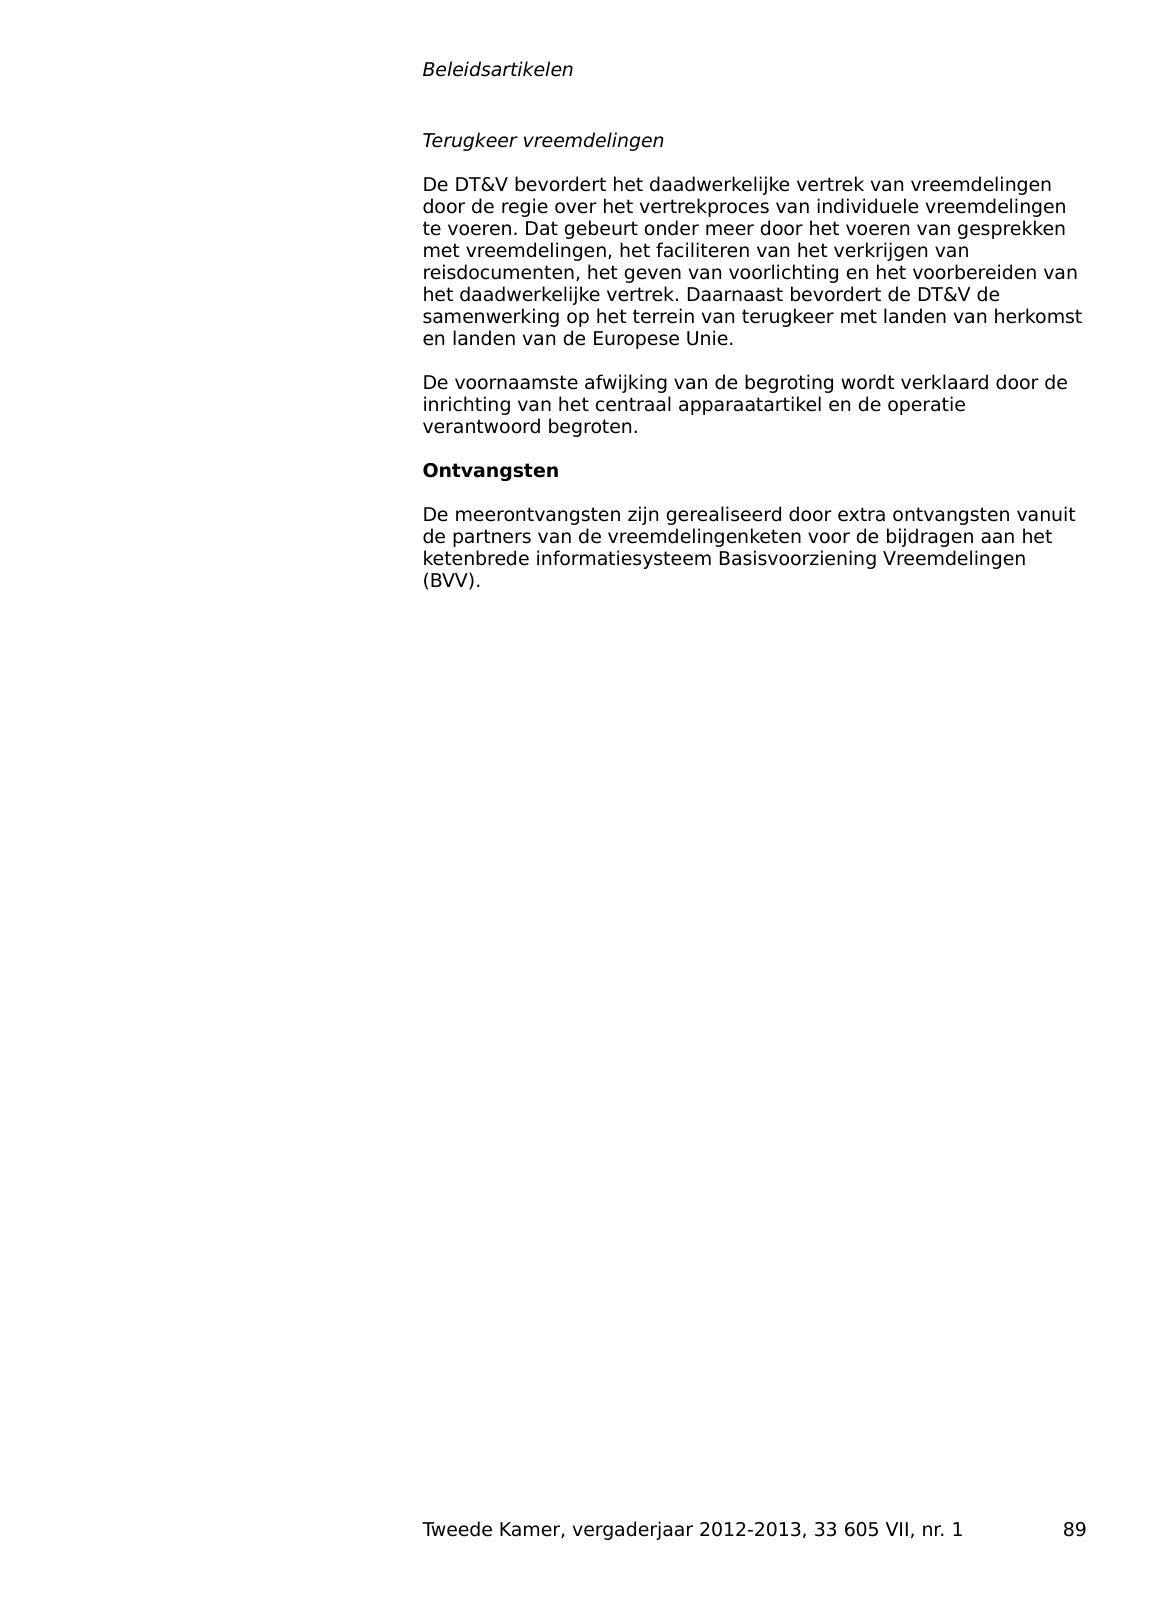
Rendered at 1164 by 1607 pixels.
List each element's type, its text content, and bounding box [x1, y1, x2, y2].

text De voornaamste afwijking van de begroting wordt verklaard door de inrichting van het centraal apparaatartikel en de operatie verantwoord begroten. [422, 372, 1087, 438]
subtitle Ontvangsten [422, 460, 1087, 482]
text De meerontvangsten zijn gerealiseerd door extra ontvangsten vanuit de partners van de vreemdelingenketen voor de bijdragen aan het ketenbrede informatiesysteem Basisvoorziening Vreemdelingen (BVV). [422, 504, 1087, 592]
subtitle Terugkeer vreemdelingen [422, 130, 1087, 152]
text De DT&V bevordert het daadwerkelijke vertrek van vreemdelingen door de regie over het vertrekproces van individuele vreemdelingen te voeren. Dat gebeurt onder meer door het voeren van gesprekken met vreemdelingen, het faciliteren van het verkrijgen van reisdocumenten, het geven van voorlichting en het voorbereiden van het daadwerkelijke vertrek. Daarnaast bevordert de DT&V de samenwerking op het terrein van terugkeer met landen van herkomst en landen van de Europese Unie. [422, 174, 1087, 350]
